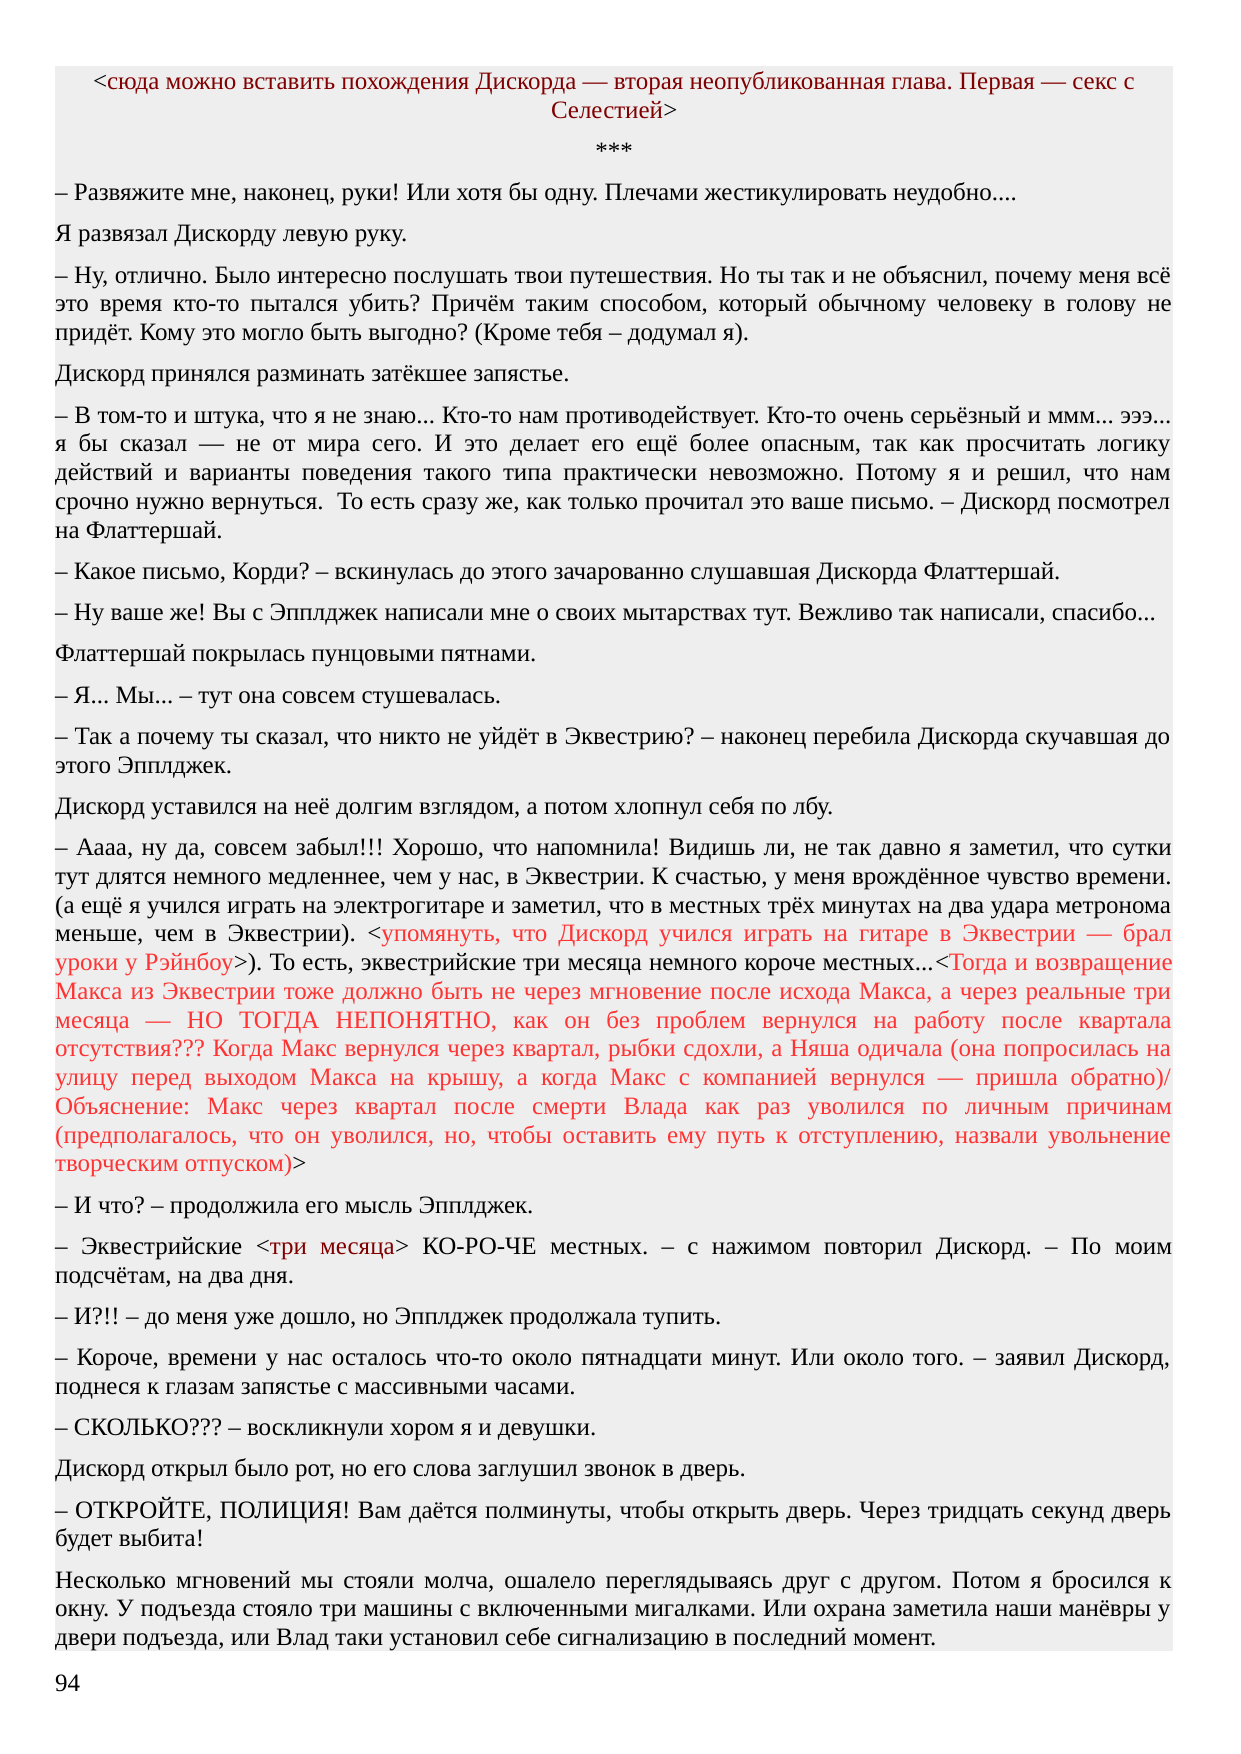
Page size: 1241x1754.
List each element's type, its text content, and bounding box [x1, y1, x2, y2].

text – Я... Мы... – тут она совсем стушевалась. [55, 680, 1173, 708]
text – ОТКРОЙТЕ, ПОЛИЦИЯ! Вам даётся полминуты, чтобы открыть дверь. Через тридцать секунд дверь будет выбита! [55, 1495, 1173, 1552]
text – И?!! – до меня уже дошло, но Эпплджек продолжала тупить. [55, 1301, 1173, 1330]
text *** [55, 136, 1173, 165]
text – СКОЛЬКО??? – воскликнули хором я и девушки. [55, 1412, 1173, 1441]
text – Короче, времени у нас осталось что-то около пятнадцати минут. Или около того. – заявил Дискорд, поднеся к глазам запястье с массивными часами. [55, 1342, 1173, 1400]
text – В том-то и штука, что я не знаю... Кто-то нам противодействует. Кто-то очень серьёзный и ммм... эээ... я бы сказал — не от мира сего. И это делает его ещё более опасным, так как просчитать логику действий и варианты поведения такого типа практически невозможно. Потому я и решил, что нам срочно нужно вернуться. То есть сразу же, как только прочитал это ваше письмо. – Дискорд посмотрел на Флаттершай. [55, 400, 1173, 543]
text Дискорд уставился на неё долгим взглядом, а потом хлопнул себя по лбу. [55, 791, 1173, 820]
text – Какое письмо, Корди? – вскинулась до этого зачарованно слушавшая Дискорда Флаттершай. [55, 556, 1173, 585]
text – Развяжите мне, наконец, руки! Или хотя бы одну. Плечами жестикулировать неудобно.... [55, 177, 1173, 206]
text – Эквестрийские <три месяца> КО-РО-ЧЕ местных. – с нажимом повторил Дискорд. – По моим подсчётам, на два дня. [55, 1231, 1173, 1288]
text Дискорд принялся разминать затёкшее запястье. [55, 358, 1173, 387]
text Я развязал Дискорду левую руку. [55, 218, 1173, 247]
text – И что? – продолжила его мысль Эпплджек. [55, 1190, 1173, 1218]
text – Ну ваше же! Вы с Эпплджек написали мне о своих мытарствах тут. Вежливо так написали, спасибо... [55, 597, 1173, 626]
text Несколько мгновений мы стояли молча, ошалело переглядываясь друг с другом. Потом я бросился к окну. У подъезда стояло три машины с включенными мигалками. Или охрана заметила наши манёвры у двери подъезда, или Влад таки установил себе сигнализацию в последний момент. [55, 1565, 1173, 1651]
text – Так а почему ты сказал, что никто не уйдёт в Эквестрию? – наконец перебила Дискорда скучавшая до этого Эпплджек. [55, 721, 1173, 778]
text <сюда можно вставить похождения Дискорда — вторая неопубликованная глава. Первая — секс с Селестией> [55, 66, 1173, 123]
text – Ну, отлично. Было интересно послушать твои путешествия. Но ты так и не объяснил, почему меня всё это время кто-то пытался убить? Причём таким способом, который обычному человеку в голову не придёт. Кому это могло быть выгодно? (Кроме тебя – додумал я). [55, 260, 1173, 346]
text – Аааа, ну да, совсем забыл!!! Хорошо, что напомнила! Видишь ли, не так давно я заметил, что сутки тут длятся немного медленнее, чем у нас, в Эквестрии. К счастью, у меня врождённое чувство времени. (а ещё я учился играть на электрогитаре и заметил, что в местных трёх минутах на два удара метронома меньше, чем в Эквестрии). <упомянуть, что Дискорд учился играть на гитаре в Эквестрии — брал уроки у Рэйнбоу>). То есть, эквестрийские три месяца немного короче местных...<Тогда и возвращение Макса из Эквестрии тоже должно быть не через мгновение после исхода Макса, а через реальные три месяца — НО ТОГДА НЕПОНЯТНО, как он без проблем вернулся на работу после квартала отсутствия??? Когда Макс вернулся через квартал, рыбки сдохли, а Няша одичала (она попросилась на улицу перед выходом Макса на крышу, а когда Макс с компанией вернулся — пришла обратно)/ Объяснение: Макс через квартал после смерти Влада как раз уволился по личным причинам (предполагалось, что он уволился, но, чтобы оставить ему путь к отступлению, назвали увольнение творческим отпуском)> [55, 832, 1173, 1177]
text Флаттершай покрылась пунцовыми пятнами. [55, 638, 1173, 667]
text Дискорд открыл было рот, но его слова заглушил звонок в дверь. [55, 1453, 1173, 1482]
